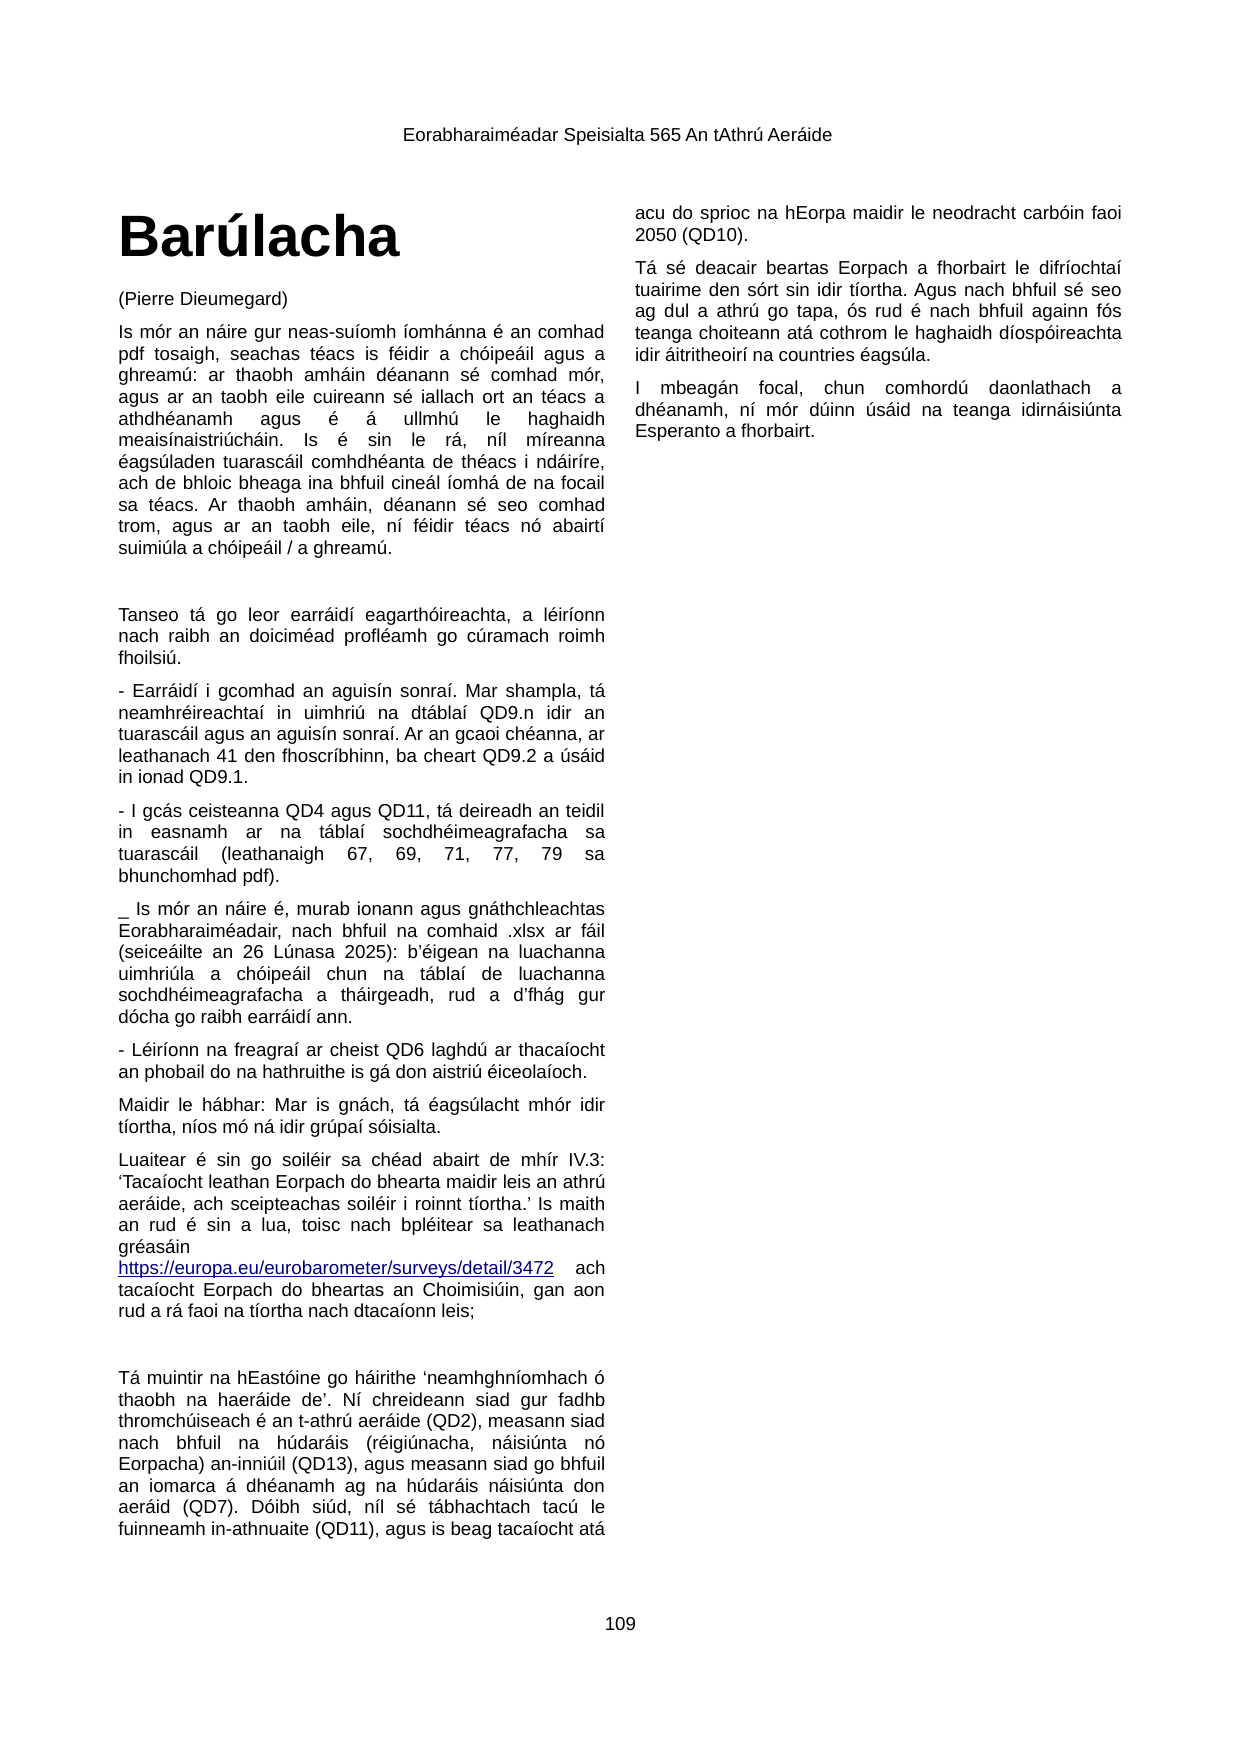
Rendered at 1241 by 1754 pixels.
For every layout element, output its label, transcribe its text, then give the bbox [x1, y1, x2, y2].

text acu do sprioc na hEorpa maidir le neodracht carbóin faoi 2050 (QD10). [635, 202, 1122, 245]
text I mbeagán focal, chun comhordú daonlathach a dhéanamh, ní mór dúinn úsáid na teanga idirnáisiúnta Esperanto a fhorbairt. [635, 377, 1122, 441]
text _ Is mór an náire é, murab ionann agus gnáthchleachtas Eorabharaiméadair, nach bhfuil na comhaid .xlsx ar fáil (seiceáilte an 26 Lúnasa 2025): b’éigean na luachanna uimhriúla a chóipeáil chun na táblaí de luachanna sochdhéimeagrafacha a tháirgeadh, rud a d’fhág gur dócha go raibh earráidí ann. [118, 898, 605, 1027]
text Tanseo tá go leor earráidí eagarthóireachta, a léiríonn nach raibh an doiciméad profléamh go cúramach roimh fhoilsiú. [118, 603, 605, 668]
text - Earráidí i gcomhad an aguisín sonraí. Mar shampla, tá neamhréireachtaí in uimhriú na dtáblaí QD9.n idir an tuarascáil agus an aguisín sonraí. Ar an gcaoi chéanna, ar leathanach 41 den fhoscríbhinn, ba cheart QD9.2 a úsáid in ionad QD9.1. [118, 680, 605, 788]
text - I gcás ceisteanna QD4 agus QD11, tá deireadh an teidil in easnamh ar na táblaí sochdhéimeagrafacha sa tuarascáil (leathanaigh 67, 69, 71, 77, 79 sa bhunchomhad pdf). [118, 800, 605, 886]
text Tá sé deacair beartas Eorpach a fhorbairt le difríochtaí tuairime den sórt sin idir tíortha. Agus nach bhfuil sé seo ag dul a athrú go tapa, ós rud é nach bhfuil againn fós teanga choiteann atá cothrom le haghaidh díospóireachta idir áitritheoirí na countries éagsúla. [635, 257, 1122, 365]
text (Pierre Dieumegard) [118, 288, 605, 309]
text - Léiríonn na freagraí ar cheist QD6 laghdú ar thacaíocht an phobail do na hathruithe is gá don aistriú éiceolaíoch. [118, 1039, 605, 1082]
text Is mór an náire gur neas-suíomh íomhánna é an comhad pdf tosaigh, seachas téacs is féidir a chóipeáil agus a ghreamú: ar thaobh amháin déanann sé comhad mór, agus ar an taobh eile cuireann sé iallach ort an téacs a athdhéanamh agus é á ullmhú le haghaidh meaisínaistriúcháin. Is é sin le rá, níl míreanna éagsúladen tuarascáil comhdhéanta de théacs i ndáiríre, ach de bhloic bheaga ina bhfuil cineál íomhá de na focail sa téacs. Ar thaobh amháin, déanann sé seo comhad trom, agus ar an taobh eile, ní féidir téacs nó abairtí suimiúla a chóipeáil / a ghreamú. [118, 321, 605, 558]
text Tá muintir na hEastóine go háirithe ‘neamhghníomhach ó thaobh na haeráide de’. Ní chreideann siad gur fadhb thromchúiseach é an t-athrú aeráide (QD2), measann siad nach bhfuil na húdaráis (réigiúnacha, náisiúnta nó Eorpacha) an-inniúil (QD13), agus measann siad go bhfuil an iomarca á dhéanamh ag na húdaráis náisiúnta don aeráid (QD7). Dóibh siúd, níl sé tábhachtach tacú le fuinneamh in-athnuaite (QD11), agus is beag tacaíocht atá [118, 1367, 605, 1539]
text Maidir le hábhar: Mar is gnách, tá éagsúlacht mhór idir tíortha, níos mó ná idir grúpaí sóisialta. [118, 1094, 605, 1137]
subtitle Barúlacha [118, 202, 605, 269]
text Luaitear é sin go soiléir sa chéad abairt de mhír IV.3: ‘Tacaíocht leathan Eorpach do bhearta maidir leis an athrú aeráide, ach sceipteachas soiléir i roinnt tíortha.’ Is maith an rud é sin a lua, toisc nach bpléitear sa leathanach gréasáin https://europa.eu/eurobarometer/surveys/detail/3472 ach tacaíocht Eorpach do bheartas an Choimisiúin, gan aon rud a rá faoi na tíortha nach dtacaíonn leis; [118, 1149, 605, 1322]
